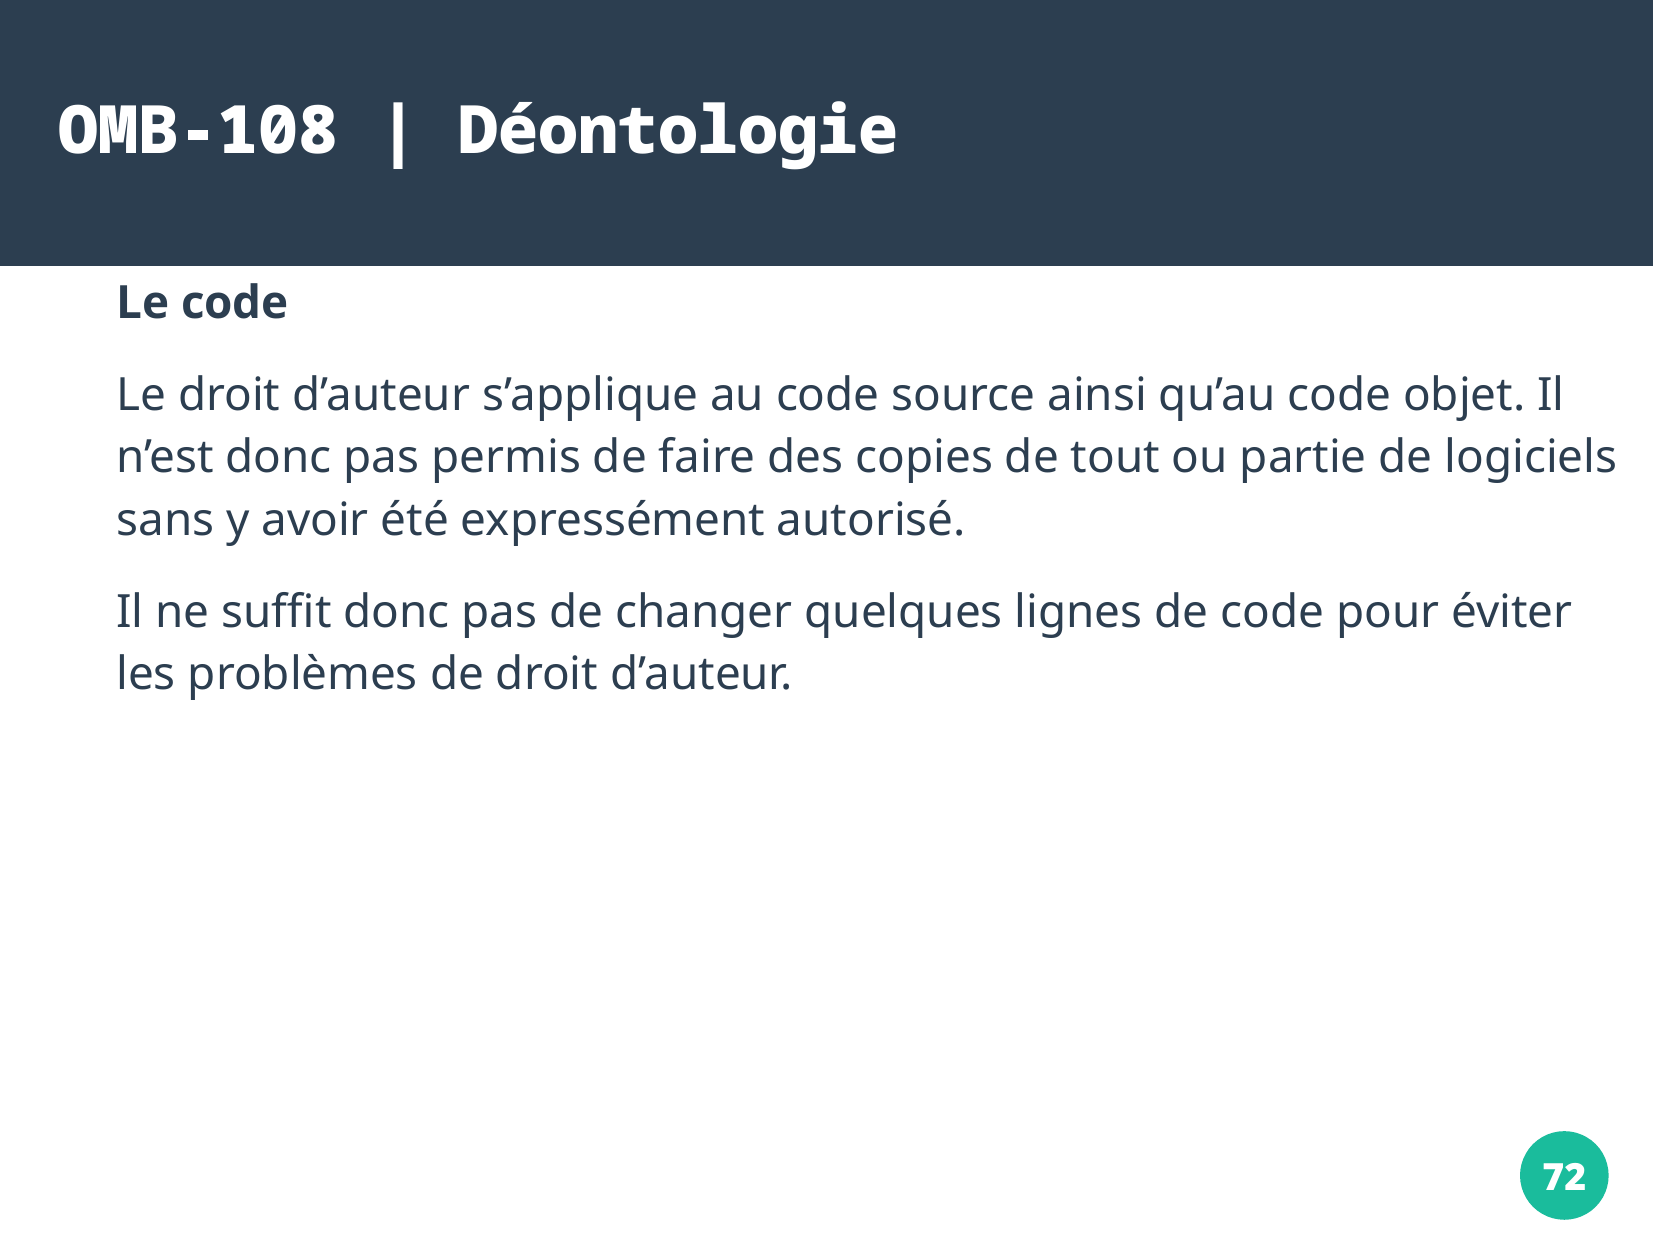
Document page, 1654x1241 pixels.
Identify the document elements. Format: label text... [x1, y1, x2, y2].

title OMB-108 | Déontologie [58, 49, 1594, 207]
list Le code Le droit d’auteur s’applique au code source ainsi qu’au code objet. Il n’est donc pas permis de faire des copies de tout ou partie de logiciels sans y avoir été expressément autorisé. Il ne suffit donc pas de changer quelques lignes de code pour éviter les problèmes de droit d’auteur. [42, 269, 1622, 1216]
